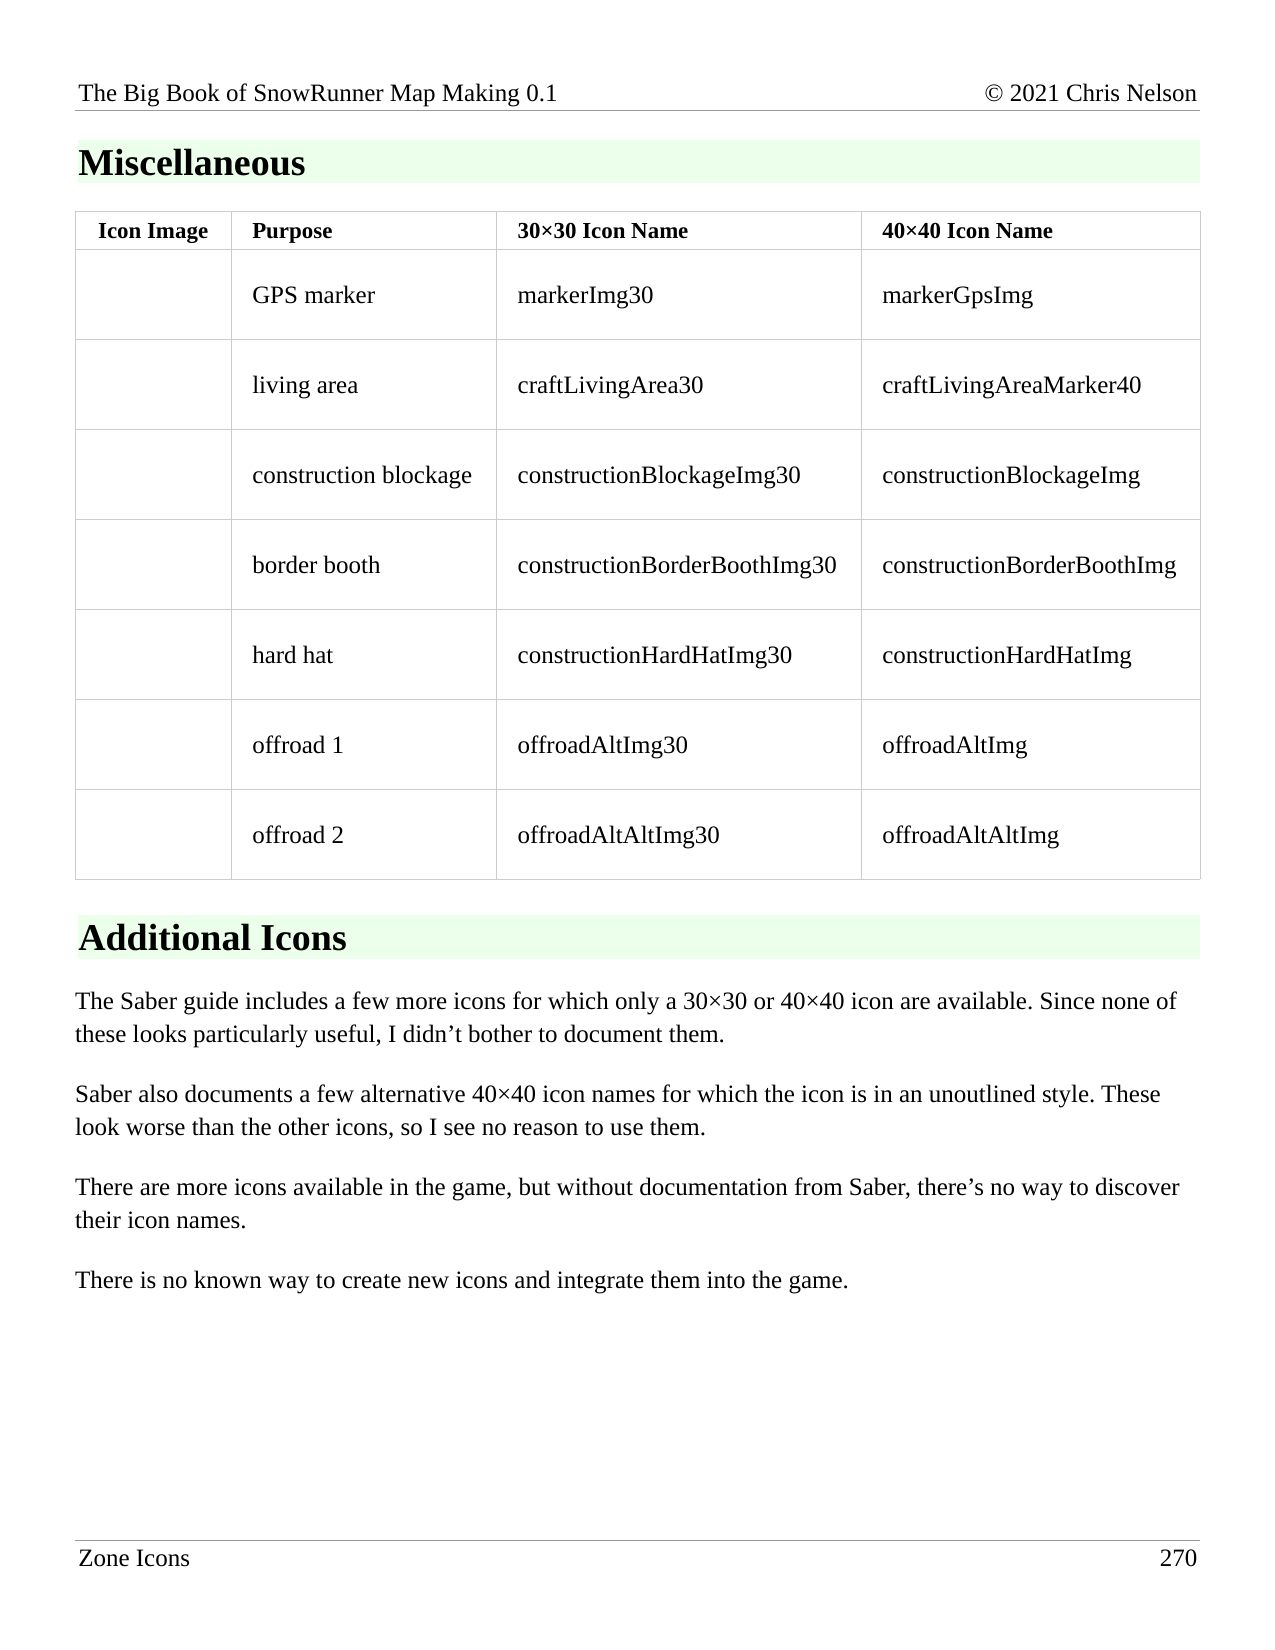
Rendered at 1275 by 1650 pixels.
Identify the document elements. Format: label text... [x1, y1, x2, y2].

table_cell [76, 520, 231, 609]
table_cell offroadAltAltImg30 [497, 790, 861, 879]
table_cell [76, 340, 231, 429]
table_cell GPS marker [232, 250, 496, 339]
table_cell craftLivingArea30 [497, 340, 861, 429]
table_cell [76, 700, 231, 789]
table_cell [76, 610, 231, 699]
table_cell constructionHardHatImg30 [497, 610, 861, 699]
table_header Icon Image [76, 212, 231, 249]
table_cell constructionBlockageImg [862, 430, 1200, 519]
table_cell offroad 2 [232, 790, 496, 879]
table_cell constructionHardHatImg [862, 610, 1200, 699]
table_cell offroadAltAltImg [862, 790, 1200, 879]
table_header 40×40 Icon Name [862, 212, 1200, 249]
table_cell construction blockage [232, 430, 496, 519]
table_cell offroadAltImg [862, 700, 1200, 789]
subtitle Miscellaneous [78, 140, 1200, 183]
table_cell constructionBorderBoothImg30 [497, 520, 861, 609]
table_cell constructionBlockageImg30 [497, 430, 861, 519]
table_cell [76, 430, 231, 519]
table_header Purpose [232, 212, 496, 249]
text There are more icons available in the game, but without documentation from Saber, there’s no way to discover their icon names. [75, 1172, 1200, 1234]
text There is no known way to create new icons and integrate them into the game. [75, 1265, 1200, 1294]
table_cell living area [232, 340, 496, 429]
table_cell [76, 790, 231, 879]
table_header 30×30 Icon Name [497, 212, 861, 249]
text The Saber guide includes a few more icons for which only a 30×30 or 40×40 icon are available. Since none of these looks particularly useful, I didn’t bother to document them. [75, 986, 1200, 1048]
table_cell constructionBorderBoothImg [862, 520, 1200, 609]
table_cell craftLivingAreaMarker40 [862, 340, 1200, 429]
table_cell markerImg30 [497, 250, 861, 339]
table_cell offroadAltImg30 [497, 700, 861, 789]
table_cell markerGpsImg [862, 250, 1200, 339]
subtitle Additional Icons [78, 915, 1200, 959]
table_cell hard hat [232, 610, 496, 699]
table_cell offroad 1 [232, 700, 496, 789]
text Saber also documents a few alternative 40×40 icon names for which the icon is in an unoutlined style. These look worse than the other icons, so I see no reason to use them. [75, 1079, 1200, 1141]
table_cell border booth [232, 520, 496, 609]
table_cell [76, 250, 231, 339]
